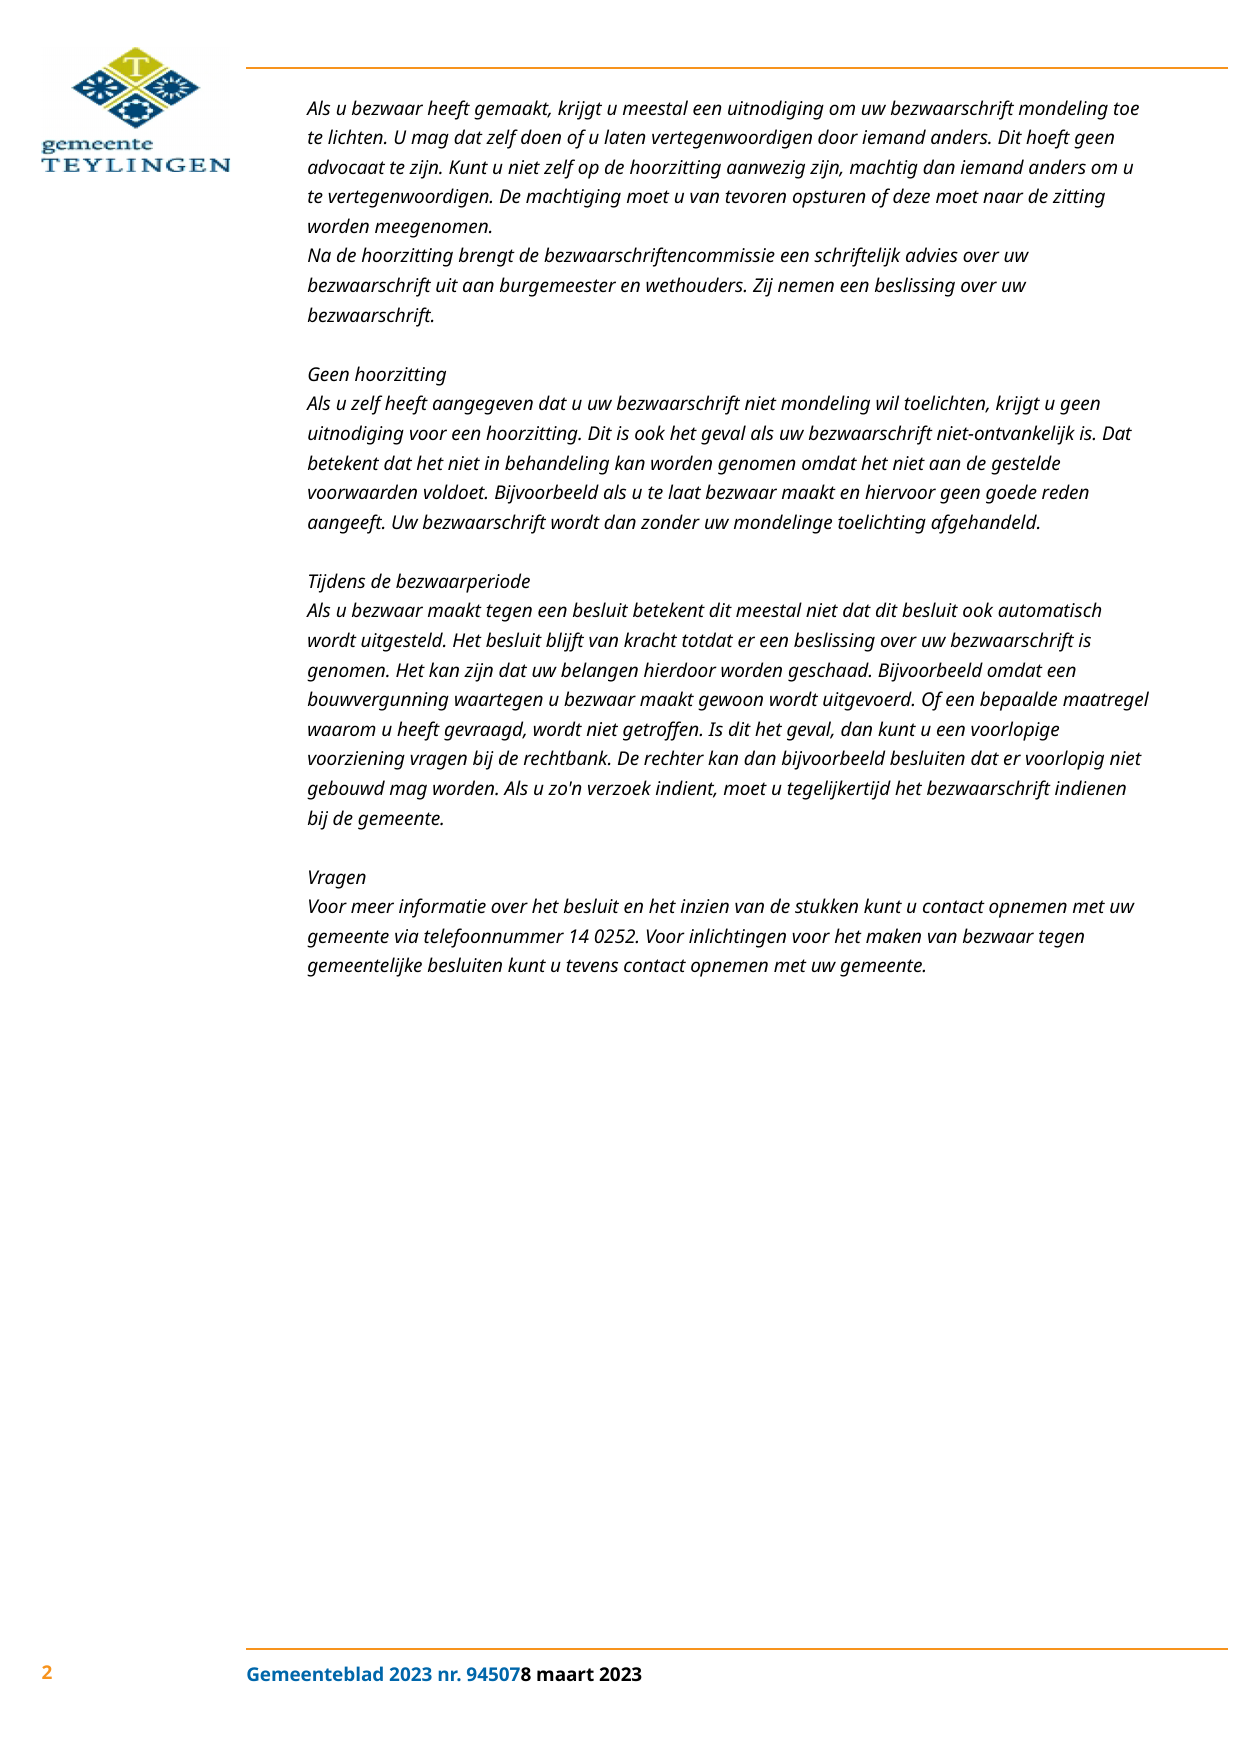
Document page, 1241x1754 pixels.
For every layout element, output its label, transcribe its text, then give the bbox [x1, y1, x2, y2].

list Geen hoorzitting [248, 361, 1152, 387]
list Als u bezwaar heeft gemaakt, krijgt u meestal een uitnodiging om uw bezwaarschrift mondeling toe te lichten. U mag dat zelf doen of u laten vertegenwoordigen door iemand anders. Dit hoeft geen advocaat te zijn. Kunt u niet zelf op de hoorzitting aanwezig zijn, machtig dan iemand anders om u te vertegenwoordigen. De machtiging moet u van tevoren opsturen of deze moet naar de zitting worden meegenomen. [248, 95, 1152, 239]
list Na de hoorzitting brengt de bezwaarschriftencommissie een schriftelijk advies over uw bezwaarschrift uit aan burgemeester en wethouders. Zij nemen een beslissing over uw bezwaarschrift. [248, 243, 1152, 328]
list Vragen [248, 864, 1152, 890]
list Als u bezwaar maakt tegen een besluit betekent dit meestal niet dat dit besluit ook automatisch wordt uitgesteld. Het besluit blijft van kracht totdat er een beslissing over uw bezwaarschrift is genomen. Het kan zijn dat uw belangen hierdoor worden geschaad. Bijvoorbeeld omdat een bouwvergunning waartegen u bezwaar maakt gewoon wordt uitgevoerd. Of een bepaalde maatregel waarom u heeft gevraagd, wordt niet getroffen. Is dit het geval, dan kunt u een voorlopige voorziening vragen bij de rechtbank. De rechter kan dan bijvoorbeeld besluiten dat er voorlopig niet gebouwd mag worden. Als u zo'n verzoek indient, moet u tegelijkertijd het bezwaarschrift indienen bij de gemeente. [248, 598, 1152, 831]
picture [41, 47, 231, 172]
list Als u zelf heeft aangegeven dat u uw bezwaarschrift niet mondeling wil toelichten, krijgt u geen uitnodiging voor een hoorzitting. Dit is ook het geval als uw bezwaarschrift niet-ontvankelijk is. Dat betekent dat het niet in behandeling kan worden genomen omdat het niet aan de gestelde voorwaarden voldoet. Bijvoorbeeld als u te laat bezwaar maakt en hiervoor geen goede reden aangeeft. Uw bezwaarschrift wordt dan zonder uw mondelinge toelichting afgehandeld. [248, 391, 1152, 535]
list Voor meer informatie over het besluit en het inzien van de stukken kunt u contact opnemen met uw gemeente via telefoonnummer 14 0252. Voor inlichtingen voor het maken van bezwaar tegen gemeentelijke besluiten kunt u tevens contact opnemen met uw gemeente. [248, 893, 1152, 978]
list Tijdens de bezwaarperiode [248, 568, 1152, 594]
